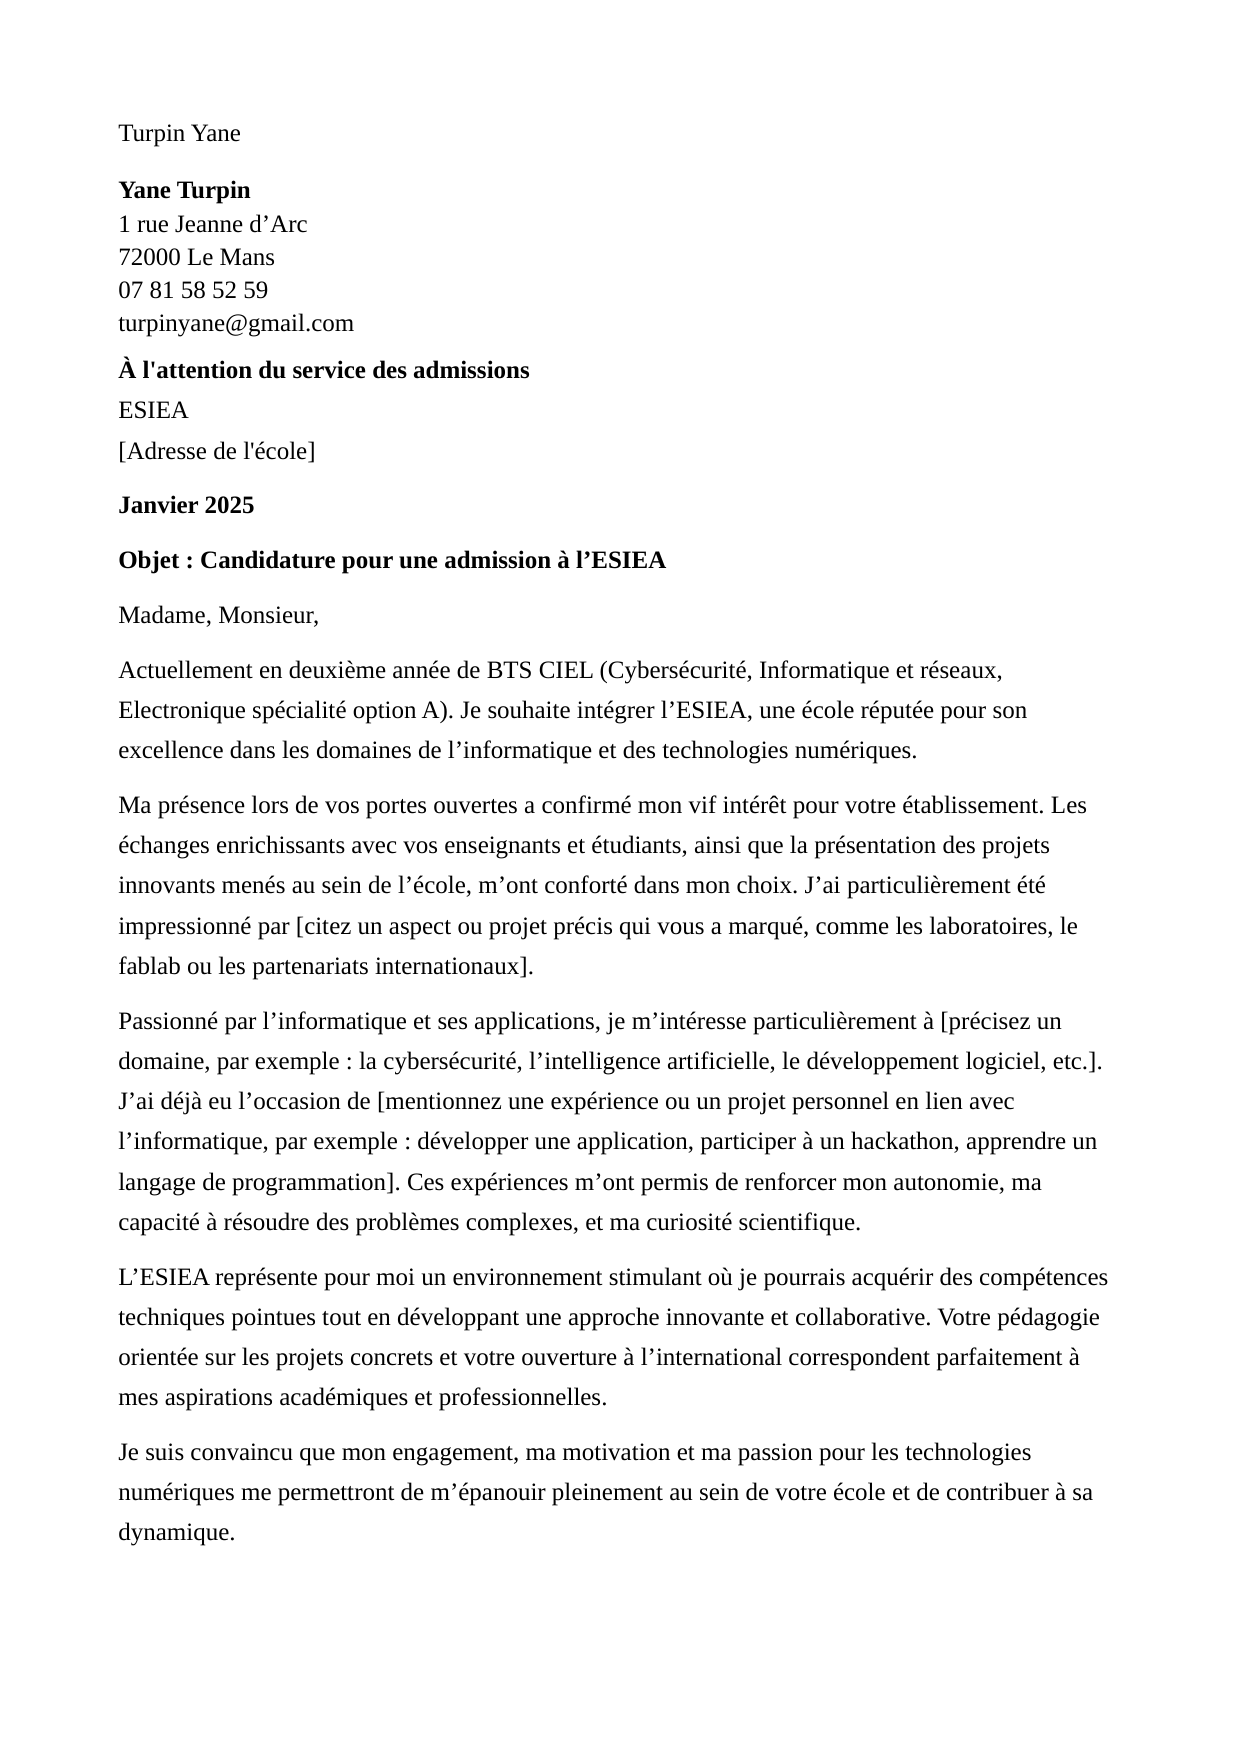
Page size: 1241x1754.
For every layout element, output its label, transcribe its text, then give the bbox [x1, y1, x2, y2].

text À l'attention du service des admissions ESIEA [Adresse de l'école] [118, 355, 1122, 464]
text Je suis convaincu que mon engagement, ma motivation et ma passion pour les technologies numériques me permettront de m’épanouir pleinement au sein de votre école et de contribuer à sa dynamique. [118, 1437, 1122, 1546]
text Madame, Monsieur, [118, 600, 1122, 629]
text Turpin Yane [118, 118, 1122, 147]
text L’ESIEA représente pour moi un environnement stimulant où je pourrais acquérir des compétences techniques pointues tout en développant une approche innovante et collaborative. Votre pédagogie orientée sur les projets concrets et votre ouverture à l’international correspondent parfaitement à mes aspirations académiques et professionnelles. [118, 1262, 1122, 1411]
text Actuellement en deuxième année de BTS CIEL (Cybersécurité, Informatique et réseaux, Electronique spécialité option A). Je souhaite intégrer l’ESIEA, une école réputée pour son excellence dans les domaines de l’informatique et des technologies numériques. [118, 655, 1122, 764]
text Passionné par l’informatique et ses applications, je m’intéresse particulièrement à [précisez un domaine, par exemple : la cybersécurité, l’intelligence artificielle, le développement logiciel, etc.]. J’ai déjà eu l’occasion de [mentionnez une expérience ou un projet personnel en lien avec l’informatique, par exemple : développer une application, participer à un hackathon, apprendre un langage de programmation]. Ces expériences m’ont permis de renforcer mon autonomie, ma capacité à résoudre des problèmes complexes, et ma curiosité scientifique. [118, 1006, 1122, 1236]
text Objet : Candidature pour une admission à l’ESIEA [118, 545, 1122, 574]
text Janvier 2025 [118, 491, 1122, 519]
text Ma présence lors de vos portes ouvertes a confirmé mon vif intérêt pour votre établissement. Les échanges enrichissants avec vos enseignants et étudiants, ainsi que la présentation des projets innovants menés au sein de l’école, m’ont conforté dans mon choix. J’ai particulièrement été impressionné par [citez un aspect ou projet précis qui vous a marqué, comme les laboratoires, le fablab ou les partenariats internationaux]. [118, 790, 1122, 980]
text Yane Turpin 1 rue Jeanne d’Arc 72000 Le Mans 07 81 58 52 59 turpinyane@gmail.com [118, 176, 1122, 336]
